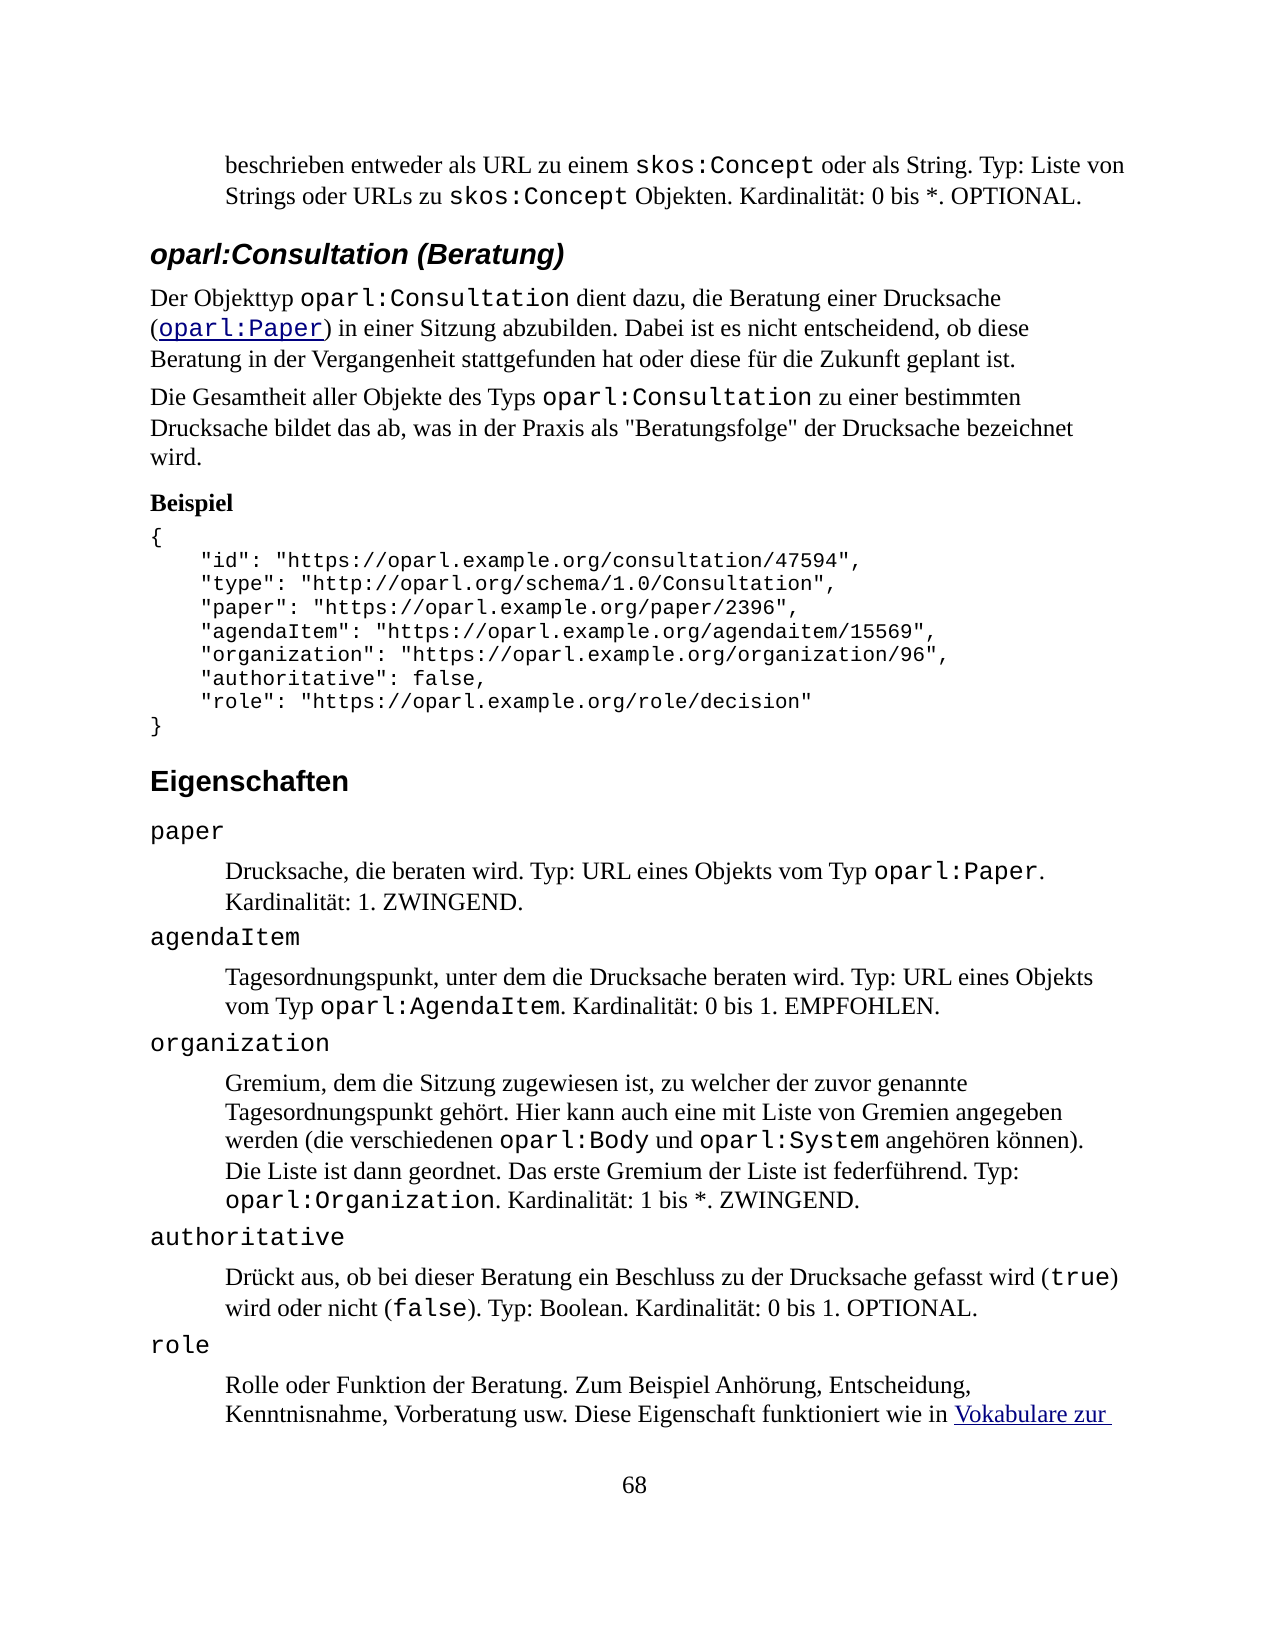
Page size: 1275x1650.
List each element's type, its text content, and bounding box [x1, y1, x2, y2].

text "organization": "https://oparl.example.org/organization/96", [150, 644, 1125, 668]
text paper [150, 819, 1125, 847]
text "role": "https://oparl.example.org/role/decision" [150, 692, 1125, 715]
text Drucksache, die beraten wird. Typ: URL eines Objekts vom Typ oparl:Paper. Kardinalität: 1. ZWINGEND. [225, 856, 1125, 916]
text Der Objekttyp oparl:Consultation dient dazu, die Beratung einer Drucksache (oparl:Paper) in einer Sitzung abzubilden. Dabei ist es nicht entscheidend, ob diese Beratung in der Vergangenheit stattgefunden hat oder diese für die Zukunft geplant ist. [150, 283, 1125, 373]
subtitle Eigenschaften [150, 764, 1125, 797]
text "agendaItem": "https://oparl.example.org/agendaitem/15569", [150, 621, 1125, 644]
text Die Gesamtheit aller Objekte des Typs oparl:Consultation zu einer bestimmten Drucksache bildet das ab, was in der Praxis als "Beratungsfolge" der Drucksache bezeichnet wird. [150, 382, 1125, 470]
text role [150, 1333, 1125, 1361]
subtitle oparl:Consultation (Beratung) [150, 237, 1125, 270]
text agendaItem [150, 925, 1125, 953]
text Beispiel [150, 488, 1125, 517]
text "authoritative": false, [150, 668, 1125, 692]
text "id": "https://oparl.example.org/consultation/47594", [150, 550, 1125, 573]
text Tagesordnungspunkt, unter dem die Drucksache beraten wird. Typ: URL eines Objekts vom Typ oparl:AgendaItem. Kardinalität: 0 bis 1. EMPFOHLEN. [225, 962, 1125, 1022]
text "paper": "https://oparl.example.org/paper/2396", [150, 597, 1125, 621]
text beschrieben entweder als URL zu einem skos:Concept oder als String. Typ: Liste von Strings oder URLs zu skos:Concept Objekten. Kardinalität: 0 bis *. OPTIONAL. [225, 150, 1125, 212]
text Gremium, dem die Sitzung zugewiesen ist, zu welcher der zuvor genannte Tagesordnungspunkt gehört. Hier kann auch eine mit Liste von Gremien angegeben werden (die verschiedenen oparl:Body und oparl:System angehören können). Die Liste ist dann geordnet. Das erste Gremium der Liste ist federführend. Typ: oparl:Organization. Kardinalität: 1 bis *. ZWINGEND. [225, 1068, 1125, 1216]
text authoritative [150, 1225, 1125, 1253]
text Rolle oder Funktion der Beratung. Zum Beispiel Anhörung, Entscheidung, Kenntnisnahme, Vorberatung usw. Diese Eigenschaft funktioniert wie in Vokabulare zur [225, 1370, 1125, 1427]
text "type": "http://oparl.org/schema/1.0/Consultation", [150, 573, 1125, 597]
text } [150, 715, 1125, 739]
text organization [150, 1031, 1125, 1059]
text { [150, 526, 1125, 550]
text Drückt aus, ob bei dieser Beratung ein Beschluss zu der Drucksache gefasst wird (true) wird oder nicht (false). Typ: Boolean. Kardinalität: 0 bis 1. OPTIONAL. [225, 1262, 1125, 1324]
